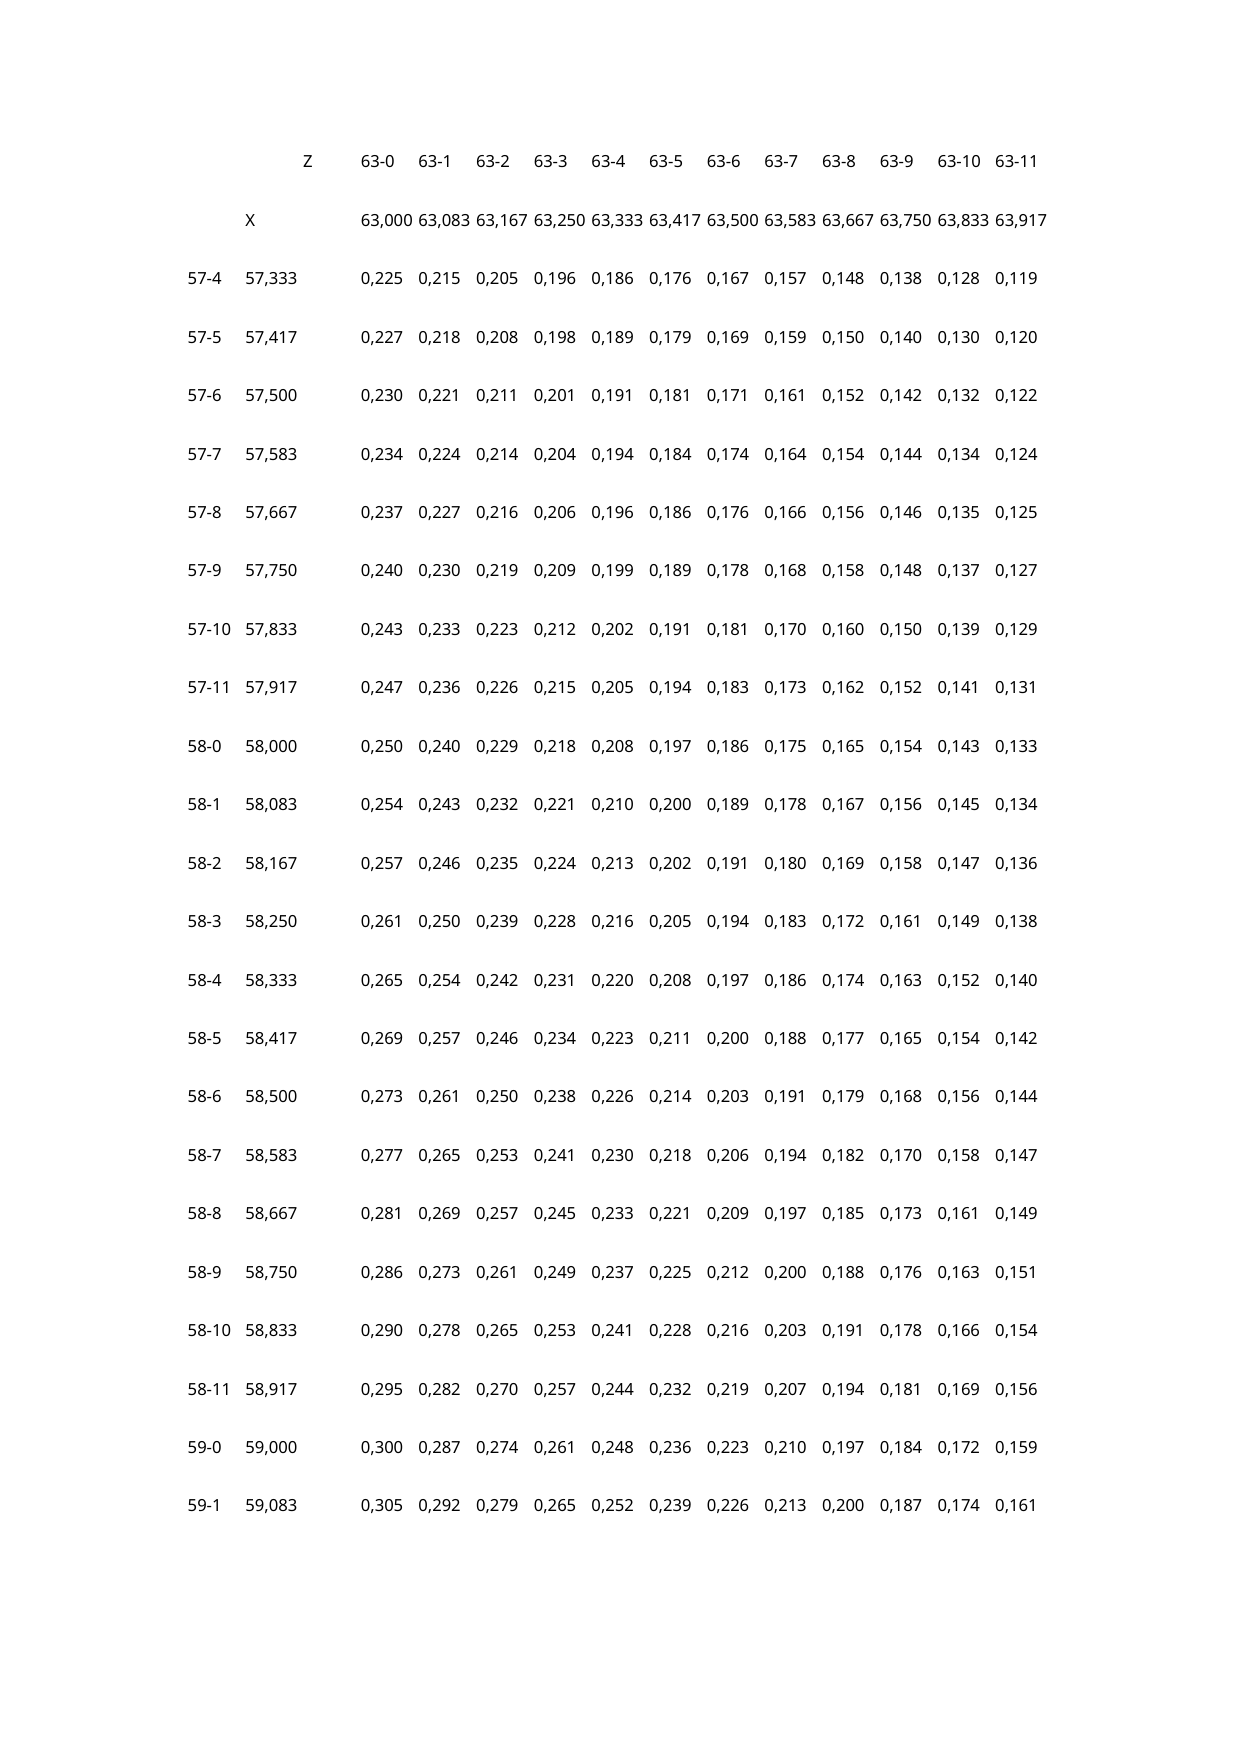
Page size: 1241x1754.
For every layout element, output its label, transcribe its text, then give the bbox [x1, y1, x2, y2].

table_cell [303, 1085, 361, 1143]
table_cell 0,197 [822, 1436, 879, 1494]
table_cell 0,165 [822, 734, 879, 793]
table_cell 0,189 [591, 325, 649, 384]
table_cell 0,230 [361, 384, 418, 442]
table_cell 57-8 [188, 501, 245, 559]
table_cell 57,833 [245, 618, 303, 676]
table_cell 0,253 [534, 1319, 591, 1377]
table_cell 0,237 [361, 501, 418, 559]
table_cell 0,176 [649, 267, 707, 325]
table_cell 0,154 [937, 1027, 995, 1085]
table_cell 58-10 [188, 1319, 245, 1377]
table_cell [303, 1377, 361, 1436]
table_cell 0,205 [649, 910, 707, 968]
table_cell 0,228 [534, 910, 591, 968]
table_cell 0,174 [822, 968, 879, 1027]
table_cell [303, 1436, 361, 1494]
table_cell 57-4 [188, 267, 245, 325]
table_cell 0,144 [880, 442, 937, 501]
table_cell 0,196 [534, 267, 591, 325]
table_cell 58-1 [188, 793, 245, 851]
table_cell 0,152 [937, 968, 995, 1027]
table_cell 0,194 [707, 910, 764, 968]
table_cell 0,205 [591, 676, 649, 734]
table_cell 0,286 [361, 1260, 418, 1319]
table_cell 63,917 [995, 209, 1053, 267]
table_cell 0,174 [707, 442, 764, 501]
table_cell 0,177 [822, 1027, 879, 1085]
table_cell 63,417 [649, 209, 707, 267]
table_cell 0,197 [707, 968, 764, 1027]
table_cell 0,119 [995, 267, 1053, 325]
table_cell 0,140 [995, 968, 1053, 1027]
table_cell 0,143 [937, 734, 995, 793]
table_cell 58,417 [245, 1027, 303, 1085]
table_cell 0,154 [880, 734, 937, 793]
table_cell 0,198 [534, 325, 591, 384]
table_cell 0,199 [591, 559, 649, 617]
table_cell 58,083 [245, 793, 303, 851]
table_cell 0,184 [649, 442, 707, 501]
table_cell 0,240 [361, 559, 418, 617]
table_cell 0,128 [937, 267, 995, 325]
table_cell 0,194 [591, 442, 649, 501]
table_cell 0,273 [418, 1260, 476, 1319]
table_cell 58,583 [245, 1144, 303, 1202]
table_cell 0,261 [534, 1436, 591, 1494]
table_cell 0,254 [418, 968, 476, 1027]
table_cell 0,127 [995, 559, 1053, 617]
table_cell 0,158 [937, 1144, 995, 1202]
table_cell 0,145 [937, 793, 995, 851]
table_cell 0,218 [418, 325, 476, 384]
table_cell 0,191 [822, 1319, 879, 1377]
table_cell X [245, 209, 303, 267]
table_header 63-2 [476, 150, 533, 208]
table_cell [303, 1494, 361, 1552]
table_cell 58-3 [188, 910, 245, 968]
table_cell 0,150 [822, 325, 879, 384]
table_cell 0,161 [764, 384, 822, 442]
table_cell [303, 559, 361, 617]
table_cell 0,154 [822, 442, 879, 501]
table_cell 0,194 [764, 1144, 822, 1202]
table_cell 58-4 [188, 968, 245, 1027]
table_cell 0,200 [649, 793, 707, 851]
table_cell 0,125 [995, 501, 1053, 559]
table_cell 58-2 [188, 851, 245, 910]
table_cell 0,229 [476, 734, 533, 793]
table_cell 0,169 [937, 1377, 995, 1436]
table_cell 0,165 [880, 1027, 937, 1085]
table_cell 0,305 [361, 1494, 418, 1552]
table_cell 0,221 [534, 793, 591, 851]
table_cell 0,223 [591, 1027, 649, 1085]
table_cell 0,224 [534, 851, 591, 910]
table_cell 0,173 [764, 676, 822, 734]
table_cell 0,241 [591, 1319, 649, 1377]
table_cell 0,181 [649, 384, 707, 442]
table_cell 0,241 [534, 1144, 591, 1202]
table_cell 0,234 [361, 442, 418, 501]
table_cell [303, 442, 361, 501]
table_cell 0,181 [880, 1377, 937, 1436]
table_header 63-1 [418, 150, 476, 208]
table_cell 0,188 [764, 1027, 822, 1085]
table_cell 0,257 [361, 851, 418, 910]
table_cell 0,218 [649, 1144, 707, 1202]
table_cell 63,333 [591, 209, 649, 267]
table_cell [303, 501, 361, 559]
table_cell 0,214 [649, 1085, 707, 1143]
table_cell 57-9 [188, 559, 245, 617]
table_cell 57-11 [188, 676, 245, 734]
table_cell 0,186 [591, 267, 649, 325]
table_cell [303, 910, 361, 968]
table_cell 0,253 [476, 1144, 533, 1202]
table_cell 0,158 [880, 851, 937, 910]
table_cell 0,149 [995, 1202, 1053, 1260]
table_cell 0,133 [995, 734, 1053, 793]
table_cell 0,138 [880, 267, 937, 325]
table_cell 63,750 [880, 209, 937, 267]
table_cell 0,224 [418, 442, 476, 501]
table_cell 59,083 [245, 1494, 303, 1552]
table_cell 57-5 [188, 325, 245, 384]
table_cell 0,134 [995, 793, 1053, 851]
table_cell 0,157 [764, 267, 822, 325]
table_cell 57-6 [188, 384, 245, 442]
table_cell 0,219 [707, 1377, 764, 1436]
table_cell 0,238 [534, 1085, 591, 1143]
table_cell 57,333 [245, 267, 303, 325]
table_cell 0,161 [937, 1202, 995, 1260]
table_cell 0,204 [534, 442, 591, 501]
table_cell 0,162 [822, 676, 879, 734]
table_cell 63,667 [822, 209, 879, 267]
table_cell 0,248 [591, 1436, 649, 1494]
table_cell 58-0 [188, 734, 245, 793]
table_cell 0,211 [649, 1027, 707, 1085]
table_cell 0,202 [649, 851, 707, 910]
table_cell 0,134 [937, 442, 995, 501]
table_cell 0,230 [418, 559, 476, 617]
table_cell 0,209 [534, 559, 591, 617]
table_cell 0,223 [476, 618, 533, 676]
table_cell [303, 1144, 361, 1202]
table_cell 0,184 [880, 1436, 937, 1494]
table_cell 0,203 [764, 1319, 822, 1377]
table_header 63-9 [880, 150, 937, 208]
table_cell 0,206 [534, 501, 591, 559]
table_cell 0,179 [822, 1085, 879, 1143]
table_cell 0,261 [418, 1085, 476, 1143]
table_cell 0,215 [418, 267, 476, 325]
table_cell 0,244 [591, 1377, 649, 1436]
table_cell 0,261 [476, 1260, 533, 1319]
table_cell 0,216 [591, 910, 649, 968]
table_cell 0,129 [995, 618, 1053, 676]
table_cell [188, 209, 245, 267]
table_cell 0,166 [937, 1319, 995, 1377]
table_cell 0,176 [880, 1260, 937, 1319]
table_cell 0,186 [649, 501, 707, 559]
table_cell 0,220 [591, 968, 649, 1027]
table_cell 0,257 [476, 1202, 533, 1260]
table_cell 0,226 [476, 676, 533, 734]
table_cell 0,240 [418, 734, 476, 793]
table_cell 63,833 [937, 209, 995, 267]
table_cell 0,236 [649, 1436, 707, 1494]
table_cell 0,292 [418, 1494, 476, 1552]
table_header Z [303, 150, 361, 208]
table_cell 0,159 [764, 325, 822, 384]
table_cell 0,194 [822, 1377, 879, 1436]
table_cell 0,228 [649, 1319, 707, 1377]
table_cell 0,147 [937, 851, 995, 910]
table_cell 0,233 [418, 618, 476, 676]
table_header 63-0 [361, 150, 418, 208]
table_cell 0,216 [707, 1319, 764, 1377]
table_cell 0,159 [995, 1436, 1053, 1494]
table_cell 0,250 [361, 734, 418, 793]
table_cell 0,227 [418, 501, 476, 559]
table_cell 0,208 [591, 734, 649, 793]
table_cell 57,750 [245, 559, 303, 617]
table_cell 0,232 [649, 1377, 707, 1436]
table_cell 0,191 [707, 851, 764, 910]
table_cell 0,225 [361, 267, 418, 325]
table_cell 0,189 [707, 793, 764, 851]
table_cell 0,246 [418, 851, 476, 910]
table_cell [303, 1202, 361, 1260]
table_cell 0,154 [995, 1319, 1053, 1377]
table_cell 0,245 [534, 1202, 591, 1260]
table_cell 0,150 [880, 618, 937, 676]
table_cell 0,261 [361, 910, 418, 968]
table_cell 0,186 [764, 968, 822, 1027]
table_cell 63,167 [476, 209, 533, 267]
table_cell 58,250 [245, 910, 303, 968]
table_cell 0,172 [937, 1436, 995, 1494]
table_cell 0,200 [764, 1260, 822, 1319]
table_header 63-3 [534, 150, 591, 208]
table_cell 57,583 [245, 442, 303, 501]
table_cell 0,211 [476, 384, 533, 442]
table_cell 0,191 [591, 384, 649, 442]
table_cell 0,191 [764, 1085, 822, 1143]
table_cell 0,208 [476, 325, 533, 384]
table_cell 59-1 [188, 1494, 245, 1552]
table_cell 57,417 [245, 325, 303, 384]
table_cell 0,188 [822, 1260, 879, 1319]
table_cell 0,170 [764, 618, 822, 676]
table_cell 0,200 [822, 1494, 879, 1552]
table_cell 0,172 [822, 910, 879, 968]
table_cell 0,257 [418, 1027, 476, 1085]
table_cell 0,212 [534, 618, 591, 676]
table_cell 0,221 [649, 1202, 707, 1260]
table_cell 59,000 [245, 1436, 303, 1494]
table_header 63-4 [591, 150, 649, 208]
table_cell 0,205 [476, 267, 533, 325]
table_header 63-7 [764, 150, 822, 208]
table_cell 0,197 [764, 1202, 822, 1260]
table_cell 0,137 [937, 559, 995, 617]
table_cell [303, 1027, 361, 1085]
table_cell 0,124 [995, 442, 1053, 501]
table_cell 0,130 [937, 325, 995, 384]
table_cell 0,265 [534, 1494, 591, 1552]
table_cell 0,219 [476, 559, 533, 617]
table_cell [303, 325, 361, 384]
table_cell 0,131 [995, 676, 1053, 734]
table_cell 0,270 [476, 1377, 533, 1436]
table_cell 0,151 [995, 1260, 1053, 1319]
table_cell 0,209 [707, 1202, 764, 1260]
table_cell 0,287 [418, 1436, 476, 1494]
table_cell 0,132 [937, 384, 995, 442]
table_cell 0,201 [534, 384, 591, 442]
table_cell [303, 1319, 361, 1377]
table_cell 0,215 [534, 676, 591, 734]
table_cell 0,179 [649, 325, 707, 384]
table_cell 0,225 [649, 1260, 707, 1319]
table_cell 0,206 [707, 1144, 764, 1202]
table_cell 0,203 [707, 1085, 764, 1143]
table_cell 0,279 [476, 1494, 533, 1552]
table_cell 0,254 [361, 793, 418, 851]
table_cell 0,156 [937, 1085, 995, 1143]
table_cell 0,136 [995, 851, 1053, 910]
table_cell 0,120 [995, 325, 1053, 384]
table_cell 58,833 [245, 1319, 303, 1377]
table_cell 0,252 [591, 1494, 649, 1552]
table_cell 0,214 [476, 442, 533, 501]
table_cell 0,212 [707, 1260, 764, 1319]
table_cell 0,239 [649, 1494, 707, 1552]
table_cell 0,187 [880, 1494, 937, 1552]
table_cell 58-5 [188, 1027, 245, 1085]
table_cell 58-6 [188, 1085, 245, 1143]
table_cell 0,148 [822, 267, 879, 325]
table_header 63-11 [995, 150, 1053, 208]
table_cell 0,161 [880, 910, 937, 968]
table_cell 0,265 [361, 968, 418, 1027]
table_cell 0,156 [880, 793, 937, 851]
table_cell 58-8 [188, 1202, 245, 1260]
table_cell 0,141 [937, 676, 995, 734]
table_cell 0,196 [591, 501, 649, 559]
table_cell 0,191 [649, 618, 707, 676]
table_cell 0,274 [476, 1436, 533, 1494]
table_cell 0,180 [764, 851, 822, 910]
table_cell 0,210 [591, 793, 649, 851]
table_cell [303, 851, 361, 910]
table_cell 0,163 [937, 1260, 995, 1319]
table_cell 58-11 [188, 1377, 245, 1436]
table_cell 57,667 [245, 501, 303, 559]
table_cell 0,236 [418, 676, 476, 734]
table_cell 0,189 [649, 559, 707, 617]
table_cell [303, 734, 361, 793]
table_cell 0,142 [880, 384, 937, 442]
table_cell 58,667 [245, 1202, 303, 1260]
table_cell 0,156 [995, 1377, 1053, 1436]
table_header 63-6 [707, 150, 764, 208]
table_cell 0,234 [534, 1027, 591, 1085]
table_cell 63,583 [764, 209, 822, 267]
table_cell 0,197 [649, 734, 707, 793]
table_cell 0,168 [880, 1085, 937, 1143]
table_cell 58-9 [188, 1260, 245, 1319]
table_cell 0,149 [937, 910, 995, 968]
table_cell 0,226 [707, 1494, 764, 1552]
table_cell 0,250 [476, 1085, 533, 1143]
table_cell 58,167 [245, 851, 303, 910]
table_cell [303, 267, 361, 325]
table_cell 0,138 [995, 910, 1053, 968]
table_cell 0,182 [822, 1144, 879, 1202]
table_cell 0,273 [361, 1085, 418, 1143]
table_cell 0,164 [764, 442, 822, 501]
table_cell 0,250 [418, 910, 476, 968]
table_cell 0,233 [591, 1202, 649, 1260]
table_cell [303, 384, 361, 442]
table_cell [303, 618, 361, 676]
table_cell 0,213 [764, 1494, 822, 1552]
table_cell 0,152 [822, 384, 879, 442]
table_cell 0,278 [418, 1319, 476, 1377]
table_cell 0,265 [476, 1319, 533, 1377]
table_cell 0,237 [591, 1260, 649, 1319]
table_cell 0,183 [707, 676, 764, 734]
table_cell 58,917 [245, 1377, 303, 1436]
table_cell 0,152 [880, 676, 937, 734]
table_cell [303, 676, 361, 734]
table_cell 0,169 [707, 325, 764, 384]
table_cell 0,170 [880, 1144, 937, 1202]
table_cell 0,158 [822, 559, 879, 617]
table_cell 0,239 [476, 910, 533, 968]
table_cell 0,160 [822, 618, 879, 676]
table_cell 0,181 [707, 618, 764, 676]
table_cell 0,183 [764, 910, 822, 968]
table_cell 0,175 [764, 734, 822, 793]
table_cell 0,166 [764, 501, 822, 559]
table_cell 0,167 [707, 267, 764, 325]
table_cell [303, 209, 361, 267]
table_cell 0,202 [591, 618, 649, 676]
table_cell 0,242 [476, 968, 533, 1027]
table_cell 0,168 [764, 559, 822, 617]
table_cell 63,500 [707, 209, 764, 267]
table_cell 0,249 [534, 1260, 591, 1319]
table_cell 0,247 [361, 676, 418, 734]
table_cell 0,148 [880, 559, 937, 617]
table_cell 58,750 [245, 1260, 303, 1319]
table_cell 0,290 [361, 1319, 418, 1377]
table_cell 0,265 [418, 1144, 476, 1202]
table_cell 0,232 [476, 793, 533, 851]
table_cell 58,333 [245, 968, 303, 1027]
table_cell 0,200 [707, 1027, 764, 1085]
table_cell 0,281 [361, 1202, 418, 1260]
table_cell 0,171 [707, 384, 764, 442]
table_cell 0,163 [880, 968, 937, 1027]
table_cell 0,269 [418, 1202, 476, 1260]
table_cell 0,194 [649, 676, 707, 734]
table_cell 0,146 [880, 501, 937, 559]
table_cell 63,000 [361, 209, 418, 267]
table_cell 0,161 [995, 1494, 1053, 1552]
table_cell 58,000 [245, 734, 303, 793]
table_cell 0,176 [707, 501, 764, 559]
table_cell 0,221 [418, 384, 476, 442]
table_cell 0,218 [534, 734, 591, 793]
table_cell 0,167 [822, 793, 879, 851]
table_cell 0,169 [822, 851, 879, 910]
table_cell 0,139 [937, 618, 995, 676]
table_cell 63,250 [534, 209, 591, 267]
table_cell 0,235 [476, 851, 533, 910]
table_cell 0,246 [476, 1027, 533, 1085]
table_cell 0,277 [361, 1144, 418, 1202]
table_cell 63,083 [418, 209, 476, 267]
table_cell 0,122 [995, 384, 1053, 442]
table_cell [303, 968, 361, 1027]
table_cell 0,223 [707, 1436, 764, 1494]
table_cell 0,142 [995, 1027, 1053, 1085]
table_cell 0,243 [418, 793, 476, 851]
table_cell 0,243 [361, 618, 418, 676]
table_cell 0,185 [822, 1202, 879, 1260]
table_cell 0,257 [534, 1377, 591, 1436]
table_cell 59-0 [188, 1436, 245, 1494]
table_cell 0,147 [995, 1144, 1053, 1202]
table_cell [303, 1260, 361, 1319]
table_cell 0,186 [707, 734, 764, 793]
table_cell 0,208 [649, 968, 707, 1027]
table_cell 0,144 [995, 1085, 1053, 1143]
table_header [245, 150, 303, 208]
table_cell 57,917 [245, 676, 303, 734]
table_cell 0,282 [418, 1377, 476, 1436]
table_cell 0,213 [591, 851, 649, 910]
table_cell 0,135 [937, 501, 995, 559]
table_cell 57-10 [188, 618, 245, 676]
table_header 63-10 [937, 150, 995, 208]
table_cell [303, 793, 361, 851]
table_cell 57,500 [245, 384, 303, 442]
table_cell 0,174 [937, 1494, 995, 1552]
table_cell 0,178 [707, 559, 764, 617]
table_cell 0,178 [764, 793, 822, 851]
table_header 63-5 [649, 150, 707, 208]
table_header [188, 150, 245, 208]
table_cell 0,210 [764, 1436, 822, 1494]
table_cell 0,178 [880, 1319, 937, 1377]
table_cell 0,300 [361, 1436, 418, 1494]
table_cell 0,231 [534, 968, 591, 1027]
table_cell 0,173 [880, 1202, 937, 1260]
table_cell 0,207 [764, 1377, 822, 1436]
table_header 63-8 [822, 150, 879, 208]
table_cell 0,216 [476, 501, 533, 559]
table_cell 0,295 [361, 1377, 418, 1436]
table_cell 0,226 [591, 1085, 649, 1143]
table_cell 58-7 [188, 1144, 245, 1202]
table_cell 0,230 [591, 1144, 649, 1202]
table_cell 0,156 [822, 501, 879, 559]
table_cell 0,140 [880, 325, 937, 384]
table_cell 0,227 [361, 325, 418, 384]
table_cell 57-7 [188, 442, 245, 501]
table_cell 58,500 [245, 1085, 303, 1143]
table_cell 0,269 [361, 1027, 418, 1085]
